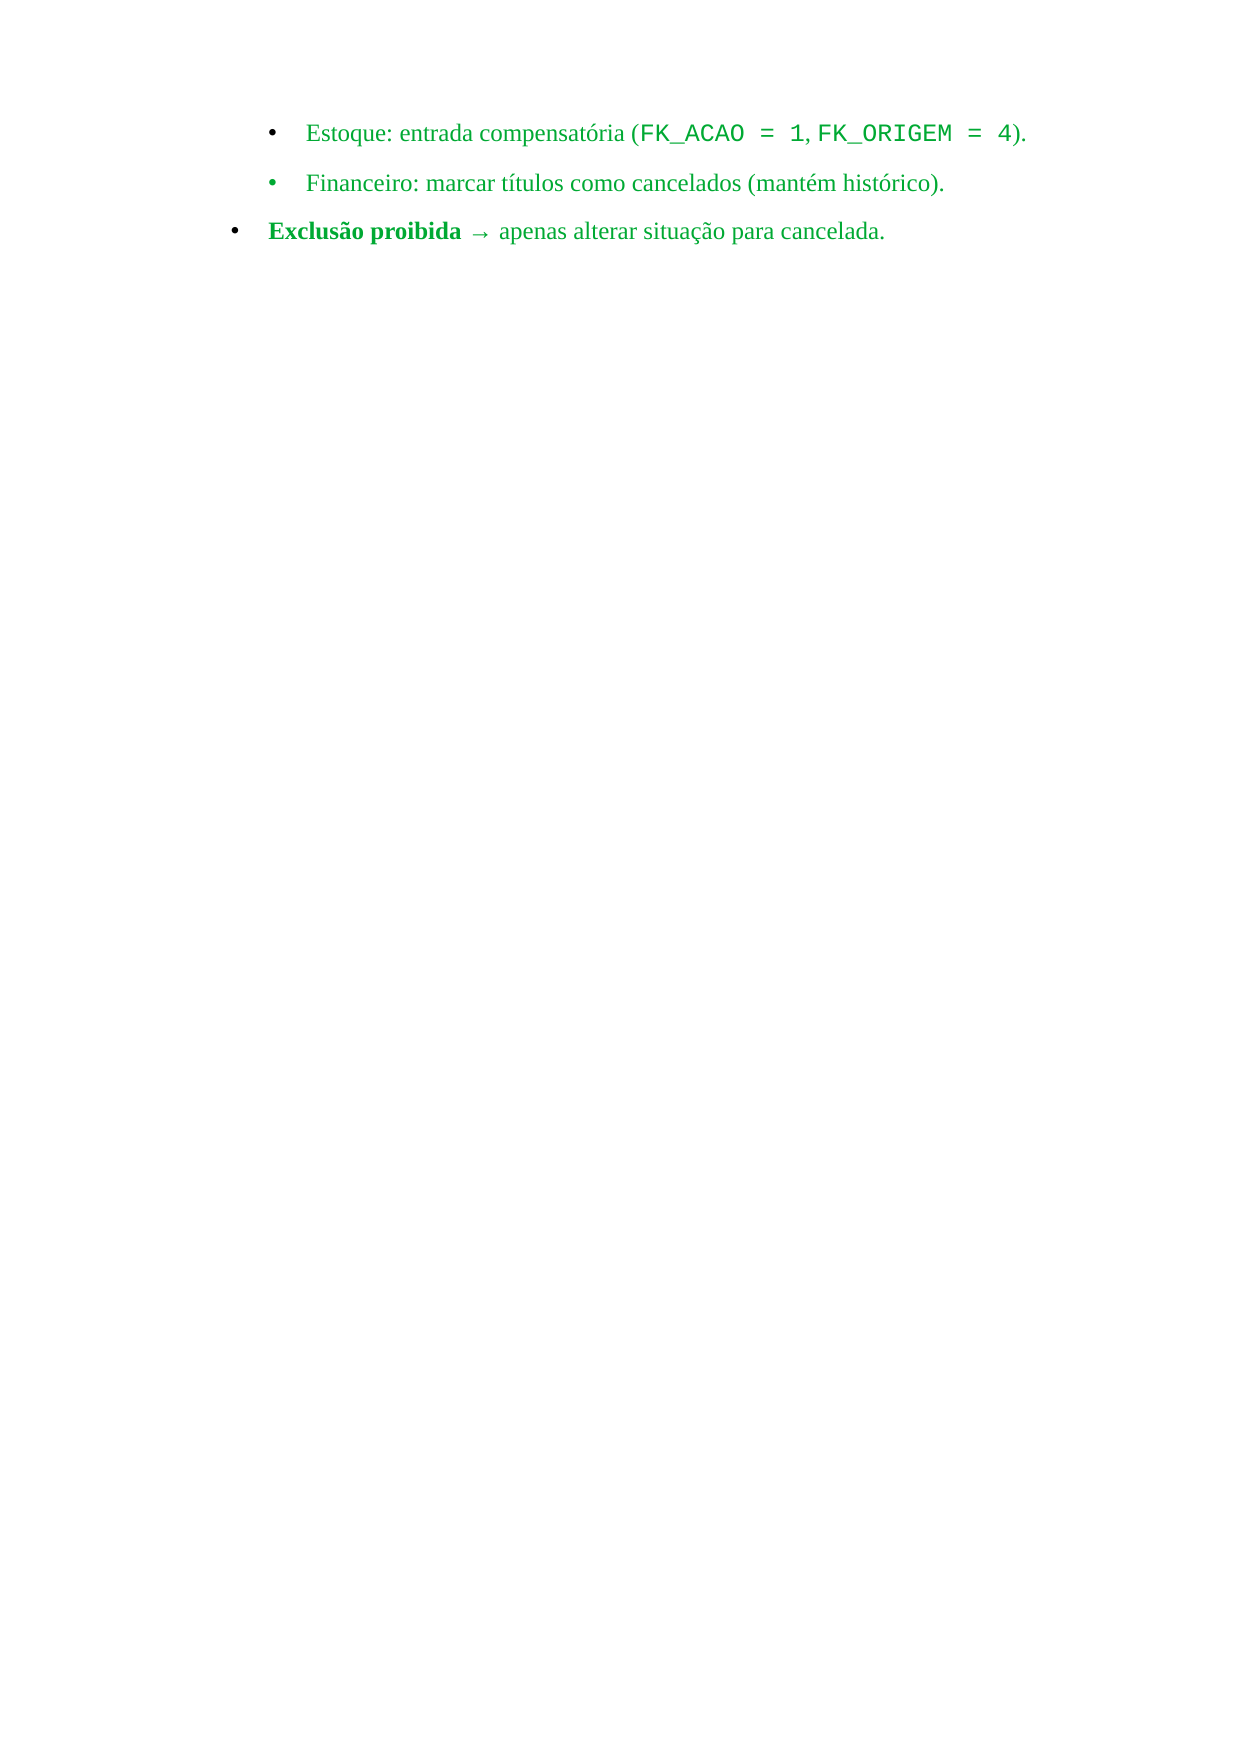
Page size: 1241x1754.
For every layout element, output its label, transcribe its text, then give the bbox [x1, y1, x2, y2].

list Exclusão proibida → apenas alterar situação para cancelada. [231, 216, 1122, 244]
list Financeiro: marcar títulos como cancelados (mantém histórico). [268, 168, 1122, 197]
list Estoque: entrada compensatória (FK_ACAO = 1, FK_ORIGEM = 4). [268, 118, 1122, 149]
